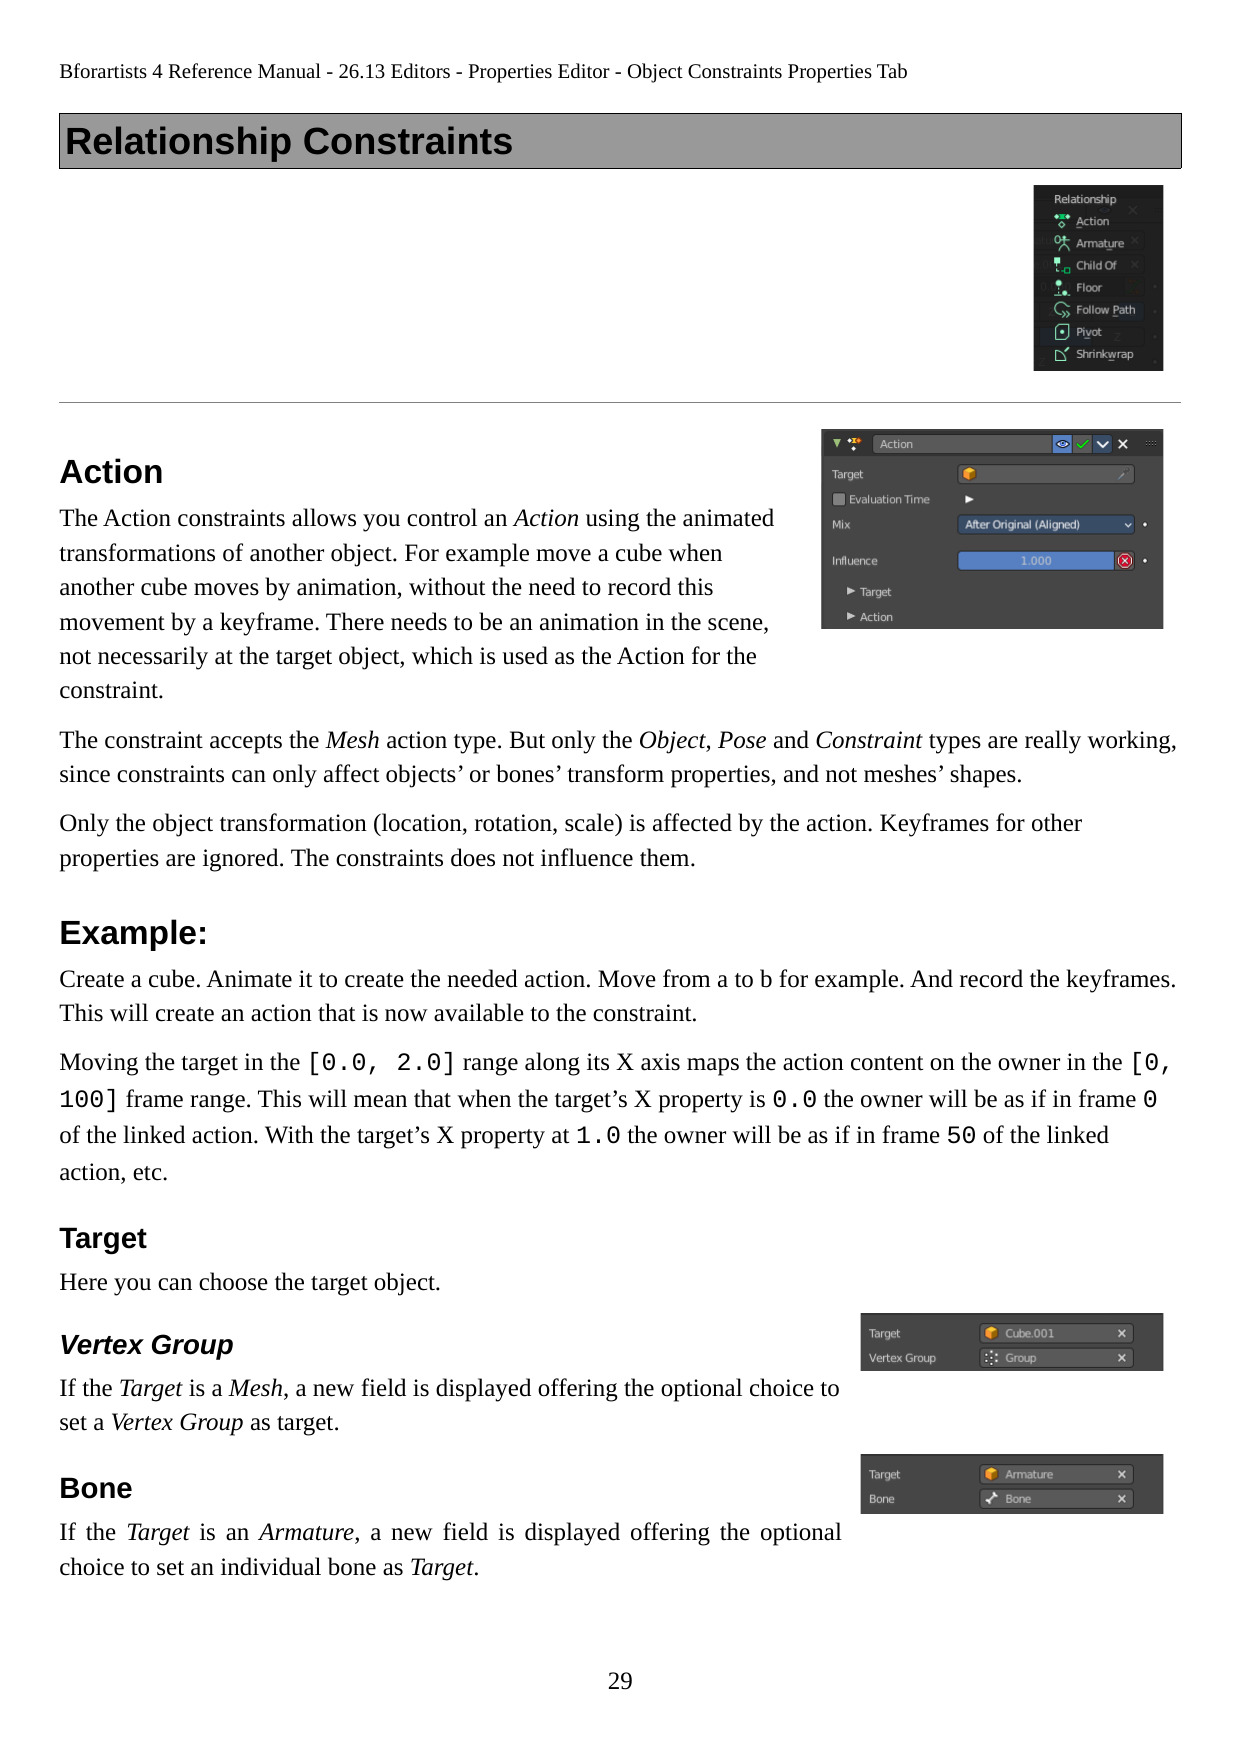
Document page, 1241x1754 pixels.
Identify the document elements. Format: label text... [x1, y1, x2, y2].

picture [1033, 185, 1164, 371]
text Here you can choose the target object. [59, 1267, 1181, 1296]
text If the Target is an Armature, a new field is displayed offering the optional choice to set an individual bone as Target. [59, 1517, 1181, 1580]
picture [860, 1313, 1164, 1371]
picture [821, 429, 1164, 629]
text If the Target is a Mesh, a new field is displayed offering the optional choice to set a Vertex Group as target. [59, 1373, 1181, 1436]
subtitle Bone [59, 1471, 860, 1505]
text Create a cube. Animate it to create the needed action. Move from a to b for example. And record the keyframes. This will create an action that is now available to the constraint. [59, 964, 1181, 1027]
subtitle [1164, 1471, 1181, 1505]
picture [860, 1454, 1164, 1514]
subtitle Vertex Group [59, 1328, 860, 1360]
text The Action constraints allows you control an Action using the animated transformations of another object. For example move a cube when another cube moves by animation, without the need to record this movement by a keyframe. There needs to be an animation in the scene, not necessarily at the target object, which is used as the Action for the constraint. [59, 503, 1181, 704]
text Only the object transformation (location, rotation, scale) is affected by the action. Keyframes for other properties are ignored. The constraints does not influence them. [59, 808, 1181, 871]
table_header Relationship Constraints [60, 114, 1181, 168]
subtitle Action [59, 452, 821, 491]
subtitle [1164, 452, 1181, 491]
text The constraint accepts the Mesh action type. But only the Object, Pose and Constraint types are really working, since constraints can only affect objects’ or bones’ transform properties, and not meshes’ shapes. [59, 725, 1181, 788]
text Moving the target in the [0.0, 2.0] range along its X axis maps the action content on the owner in the [0, 100] frame range. This will mean that when the target’s X property is 0.0 the owner will be as if in frame 0 of the linked action. With the target’s X property at 1.0 the owner will be as if in frame 50 of the linked action, etc. [59, 1047, 1181, 1186]
subtitle Target [59, 1221, 1181, 1254]
subtitle [1164, 1328, 1181, 1360]
subtitle Example: [59, 913, 1181, 951]
